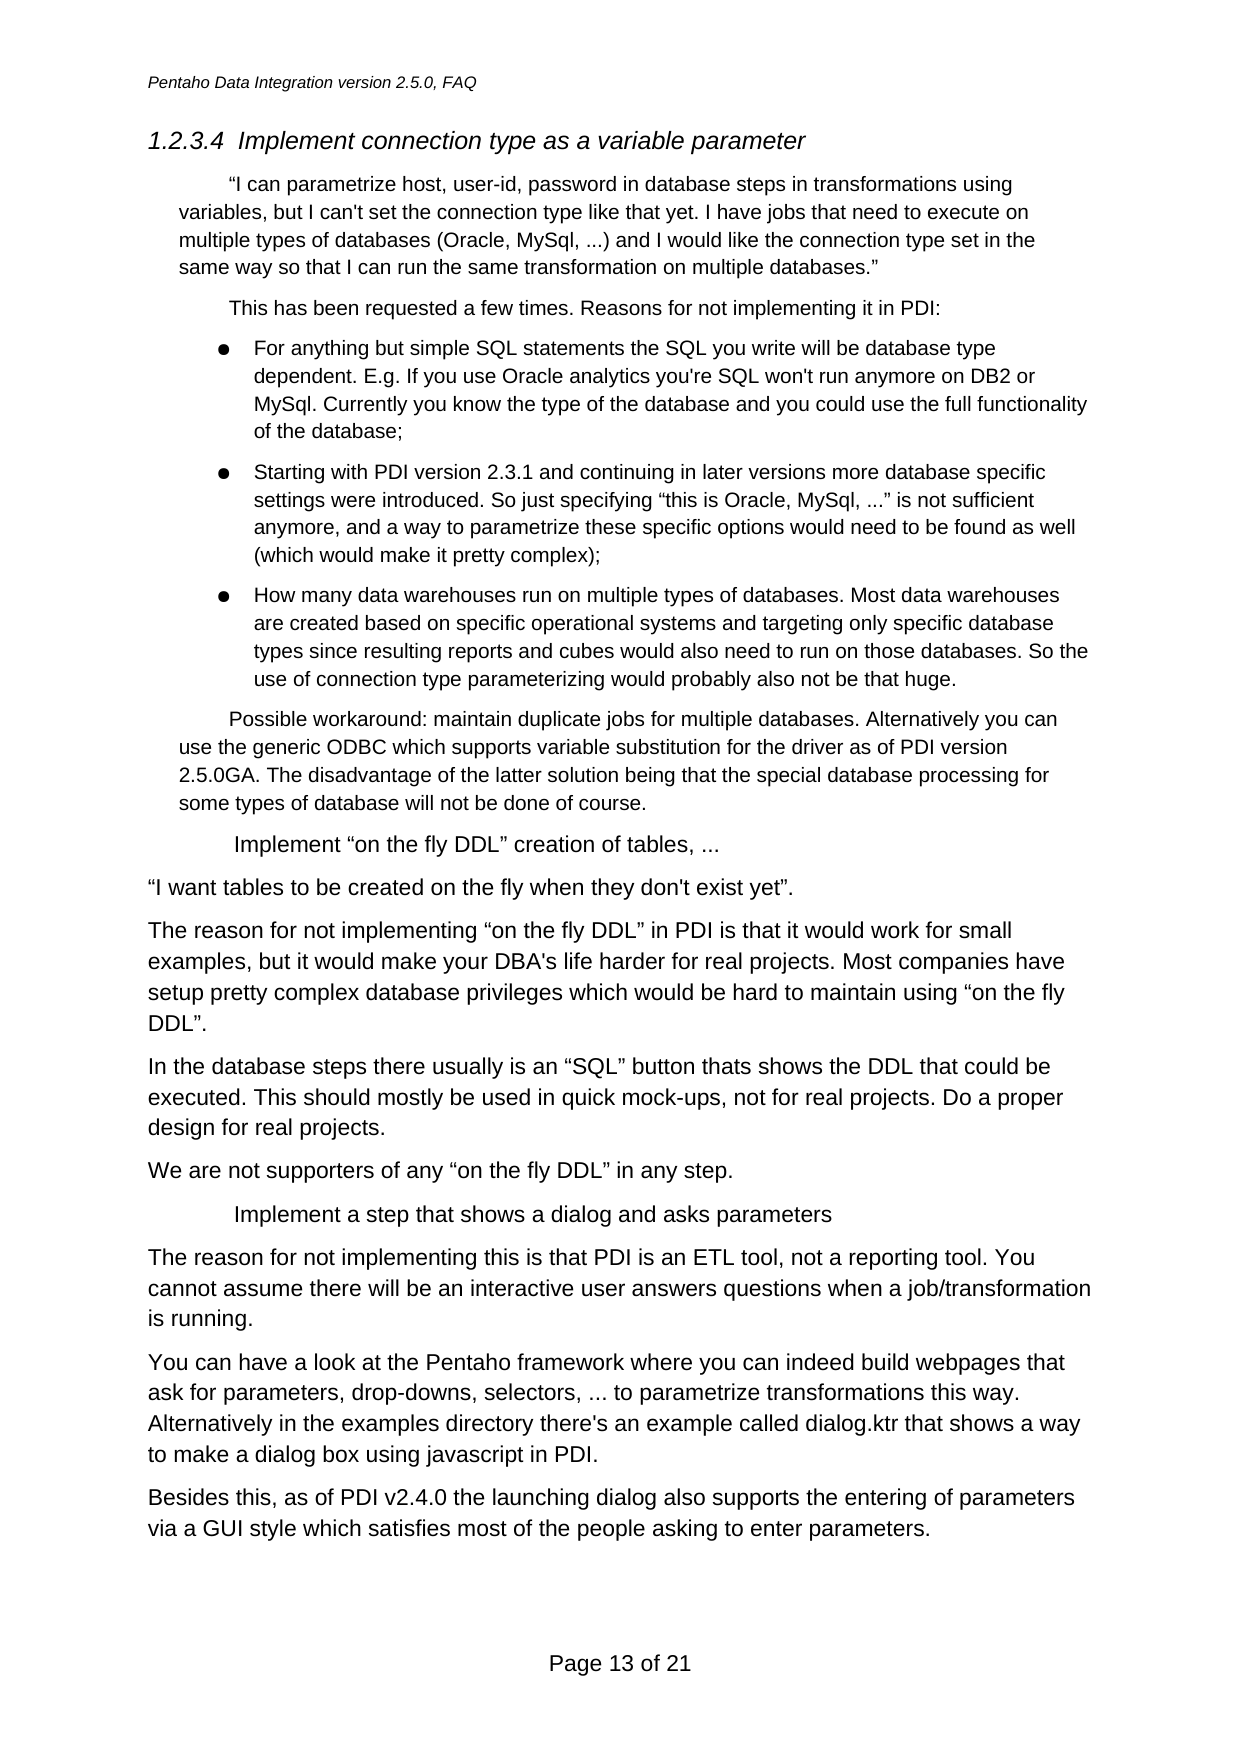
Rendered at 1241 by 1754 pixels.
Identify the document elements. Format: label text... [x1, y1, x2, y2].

text Besides this, as of PDI v2.4.0 the launching dialog also supports the entering of parameters via a GUI style which satisfies most of the people asking to enter parameters. [148, 1485, 1092, 1541]
text You can have a look at the Pentaho framework where you can indeed build webpages that ask for parameters, drop-downs, selectors, ... to parametrize transformations this way. Alternatively in the examples directory there's an example called dialog.ktr that shows a way to make a dialog box using javascript in PDI. [148, 1349, 1092, 1467]
text Implement a step that shows a dialog and asks parameters [178, 1201, 1092, 1227]
list For anything but simple SQL statements the SQL you write will be database type dependent. E.g. If you use Oracle analytics you're SQL won't run anymore on DB2 or MySql. Currently you know the type of the database and you could use the full functionality of the database; [216, 337, 1092, 443]
text In the database steps there usually is an “SQL” button thats shows the DDL that could be executed. This should mostly be used in quick mock-ups, not for real projects. Do a proper design for real projects. [148, 1053, 1092, 1141]
text “I can parametrize host, user-id, password in database steps in transformations using variables, but I can't set the connection type like that yet. I have jobs that need to execute on multiple types of databases (Oracle, MySql, ...) and I would like the connection type set in the same way so that I can run the same transformation on multiple databases.” [178, 172, 1092, 279]
list How many data warehouses run on multiple types of databases. Most data warehouses are created based on specific operational systems and targeting only specific database types since resulting reports and cubes would also need to run on those databases. So the use of connection type parameterizing would probably also not be that huge. [216, 584, 1092, 691]
text Implement “on the fly DDL” creation of tables, ... [178, 832, 1092, 857]
text The reason for not implementing “on the fly DDL” in PDI is that it would work for small examples, but it would make your DBA's life harder for real projects. Most companies have setup pretty complex database privileges which would be hard to maintain using “on the fly DDL”. [148, 918, 1092, 1036]
text Possible workaround: maintain duplicate jobs for multiple databases. Alternatively you can use the generic ODBC which supports variable substitution for the driver as of PDI version 2.5.0GA. The disadvantage of the latter solution being that the special database processing for some types of database will not be done of course. [178, 708, 1092, 814]
subtitle Implement connection type as a variable parameter [148, 127, 1092, 154]
text We are not supporters of any “on the fly DDL” in any step. [148, 1158, 1092, 1184]
text The reason for not implementing this is that PDI is an ETL tool, not a reporting tool. You cannot assume there will be an interactive user answers questions when a job/transformation is running. [148, 1244, 1092, 1332]
text “I want tables to be created on the fly when they don't exist yet”. [148, 875, 1092, 900]
text This has been requested a few times. Reasons for not implementing it in PDI: [178, 296, 1092, 319]
list Starting with PDI version 2.3.1 and continuing in later versions more database specific settings were introduced. So just specifying “this is Oracle, MySql, ...” is not sufficient anymore, and a way to parametrize these specific options would need to be found as well (which would make it pretty complex); [216, 460, 1092, 567]
